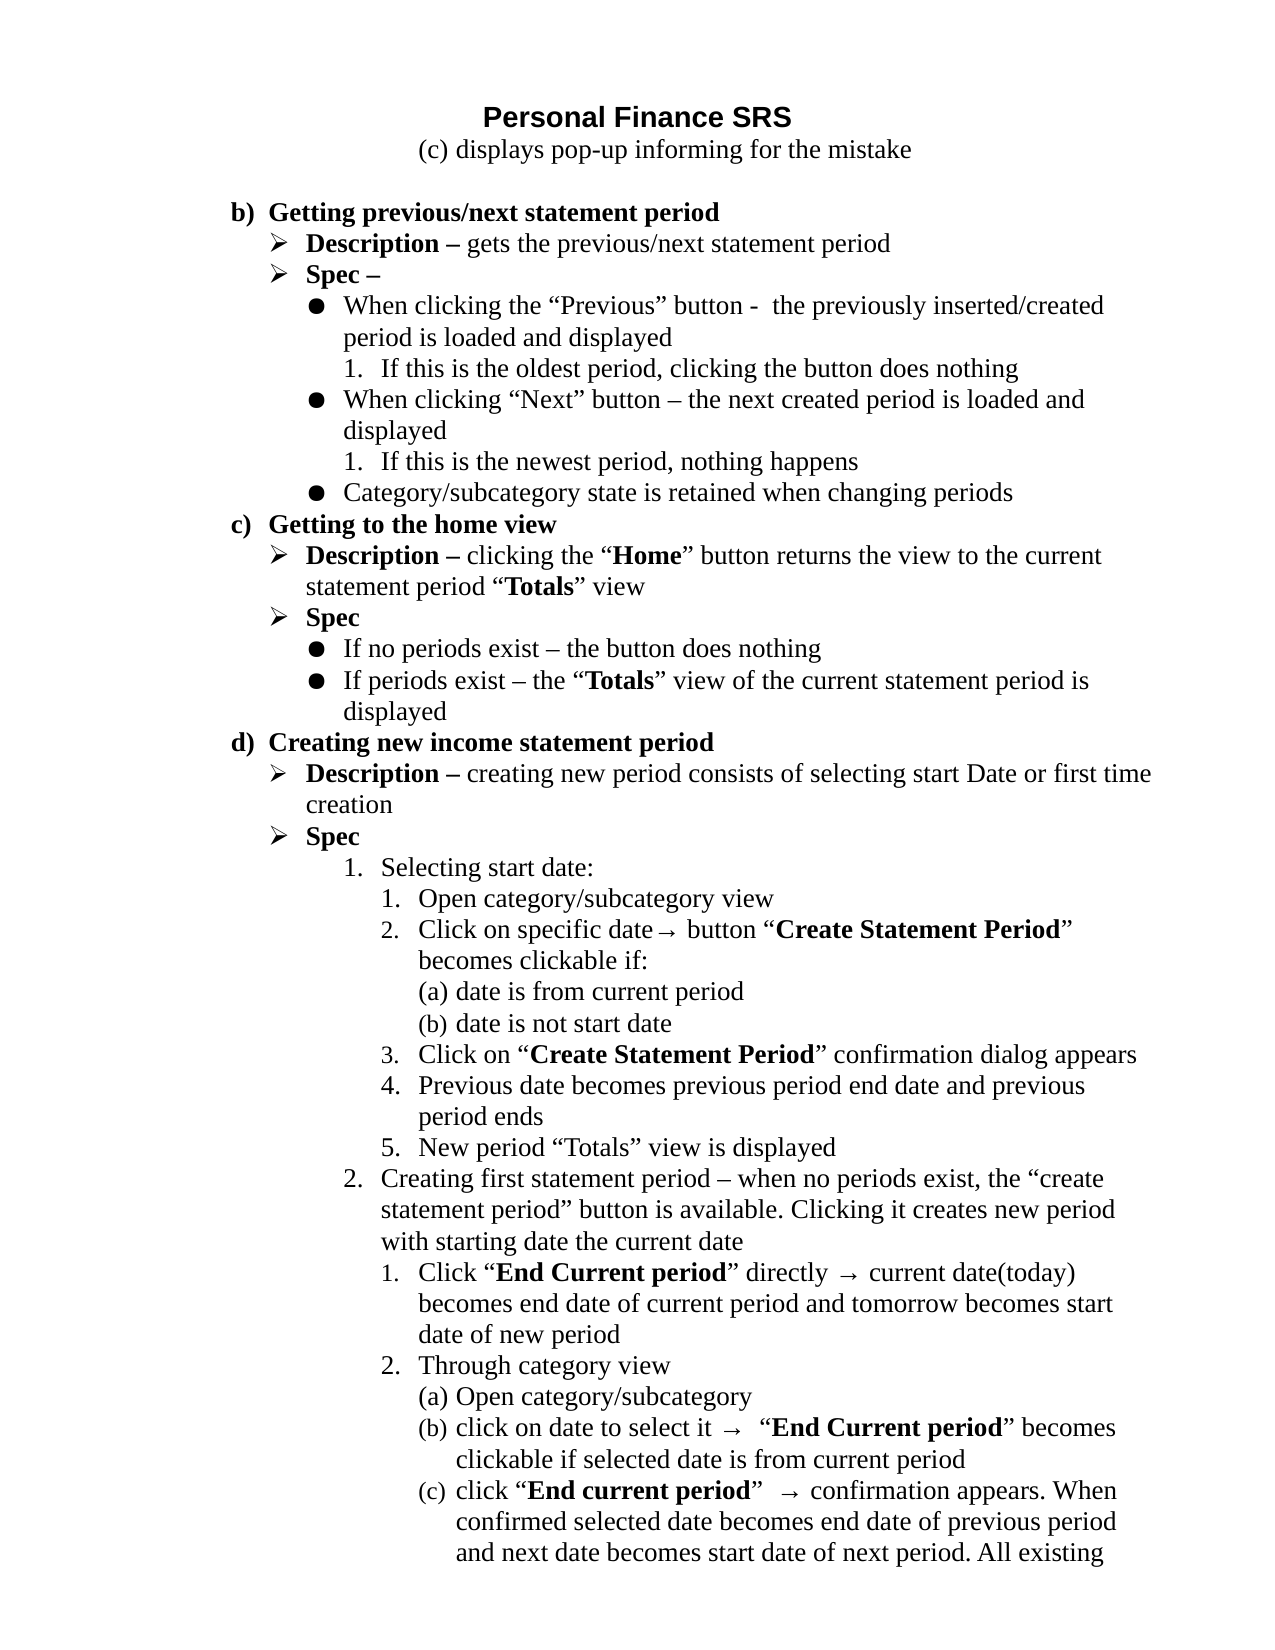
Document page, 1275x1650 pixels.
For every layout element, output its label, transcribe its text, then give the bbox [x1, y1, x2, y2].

list Selecting start date: [343, 851, 1157, 882]
list Category/subcategory state is retained when changing periods [306, 477, 1157, 508]
list If this is the newest period, nothing happens [343, 445, 1157, 477]
list date is not start date [418, 1007, 1157, 1038]
list Getting to the home view [231, 508, 1157, 539]
list Getting previous/next statement period [231, 196, 1157, 227]
list Through category view [381, 1349, 1157, 1380]
list date is from current period [418, 976, 1157, 1007]
list If this is the oldest period, clicking the button does nothing [343, 352, 1157, 383]
list displays pop-up informing for the mistake [418, 133, 1157, 196]
list Creating new income statement period [231, 726, 1157, 757]
list If periods exist – the “Totals” view of the current statement period is displayed [306, 664, 1157, 726]
list Spec [268, 601, 1157, 633]
list click “End current period” → confirmation appears. When confirmed selected date becomes end date of previous period and next date becomes start date of next period. All existing [418, 1474, 1157, 1567]
list New period “Totals” view is displayed [381, 1131, 1157, 1162]
list Description – clicking the “Home” button returns the view to the current statement period “Totals” view [268, 539, 1157, 601]
list Description – gets the previous/next statement period [268, 227, 1157, 258]
list Spec [268, 820, 1157, 851]
list click on date to select it → “End Current period” becomes clickable if selected date is from current period [418, 1412, 1157, 1474]
list Previous date becomes previous period end date and previous period ends [381, 1069, 1157, 1131]
list If no periods exist – the button does nothing [306, 633, 1157, 664]
list Open category/subcategory view [381, 882, 1157, 913]
list Open category/subcategory [418, 1380, 1157, 1412]
list Description – creating new period consists of selecting start Date or first time creation [268, 757, 1157, 820]
list Click on specific date→ button “Create Statement Period” becomes clickable if: [381, 913, 1157, 976]
list When clicking the “Previous” button - the previously inserted/created period is loaded and displayed [306, 289, 1157, 352]
list Click on “Create Statement Period” confirmation dialog appears [381, 1038, 1157, 1069]
list Spec – [268, 258, 1157, 289]
list Click “End Current period” directly → current date(today) becomes end date of current period and tomorrow becomes start date of new period [381, 1256, 1157, 1349]
list Creating first statement period – when no periods exist, the “create statement period” button is available. Clicking it creates new period with starting date the current date [343, 1162, 1157, 1256]
list When clicking “Next” button – the next created period is loaded and displayed [306, 383, 1157, 445]
